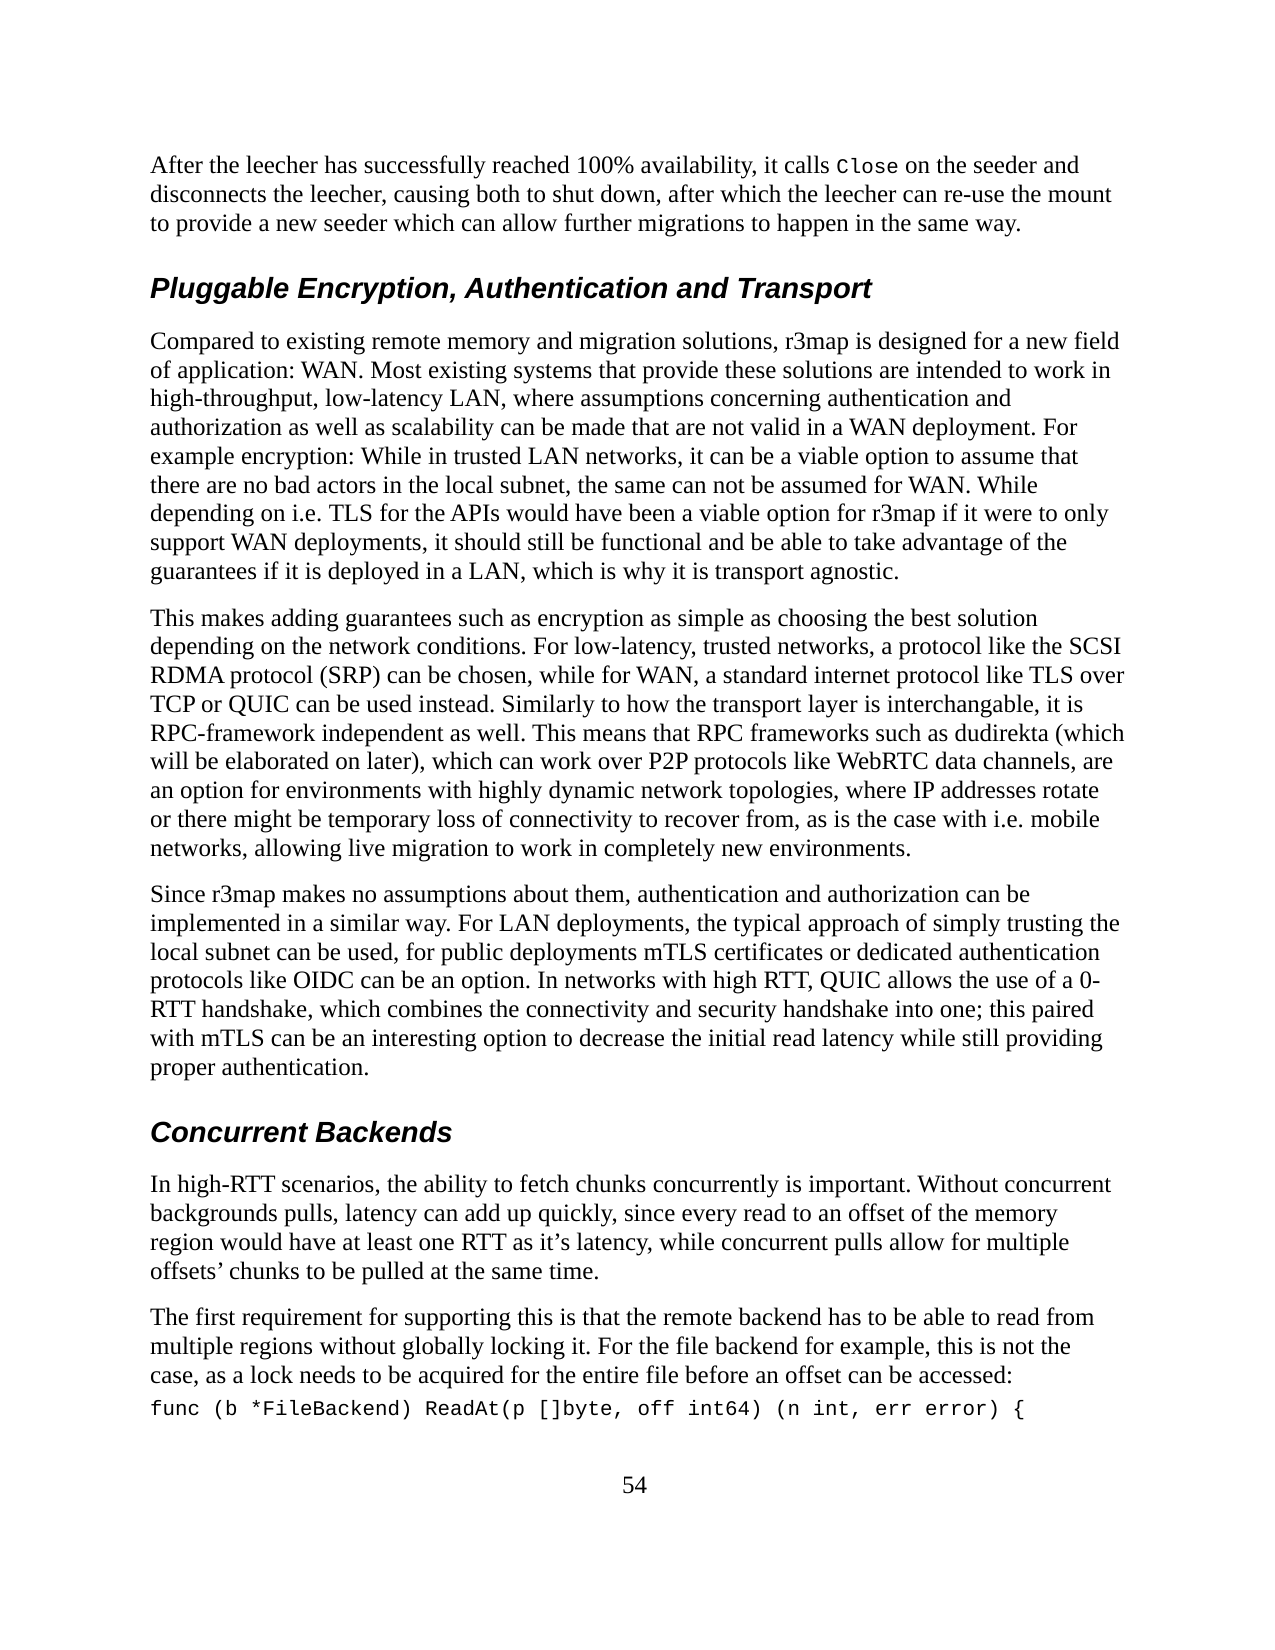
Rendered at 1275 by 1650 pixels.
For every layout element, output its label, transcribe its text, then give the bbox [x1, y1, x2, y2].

text After the leecher has successfully reached 100% availability, it calls Close on the seeder and disconnects the leecher, causing both to shut down, after which the leecher can re-use the mount to provide a new seeder which can allow further migrations to happen in the same way. [150, 150, 1125, 237]
text func (b *FileBackend) ReadAt(p []byte, off int64) (n int, err error) { [150, 1398, 1125, 1421]
text Compared to existing remote memory and migration solutions, r3map is designed for a new field of application: WAN. Most existing systems that provide these solutions are intended to work in high-throughput, low-latency LAN, where assumptions concerning authentication and authorization as well as scalability can be made that are not valid in a WAN deployment. For example encryption: While in trusted LAN networks, it can be a viable option to assume that there are no bad actors in the local subnet, the same can not be assumed for WAN. While depending on i.e. TLS for the APIs would have been a viable option for r3map if it were to only support WAN deployments, it should still be functional and be able to take advantage of the guarantees if it is deployed in a LAN, which is why it is transport agnostic. [150, 326, 1125, 585]
text The first requirement for supporting this is that the remote backend has to be able to read from multiple regions without globally locking it. For the file backend for example, this is not the case, as a lock needs to be acquired for the entire file before an offset can be accessed: [150, 1302, 1125, 1389]
text Since r3map makes no assumptions about them, authentication and authorization can be implemented in a similar way. For LAN deployments, the typical approach of simply trusting the local subnet can be used, for public deployments mTLS certificates or dedicated authentication protocols like OIDC can be an option. In networks with high RTT, QUIC allows the use of a 0-RTT handshake, which combines the connectivity and security handshake into one; this paired with mTLS can be an interesting option to decrease the initial read latency while still providing proper authentication. [150, 879, 1125, 1081]
text In high-RTT scenarios, the ability to fetch chunks concurrently is important. Without concurrent backgrounds pulls, latency can add up quickly, since every read to an offset of the memory region would have at least one RTT as it’s latency, while concurrent pulls allow for multiple offsets’ chunks to be pulled at the same time. [150, 1169, 1125, 1284]
text This makes adding guarantees such as encryption as simple as choosing the best solution depending on the network conditions. For low-latency, trusted networks, a protocol like the SCSI RDMA protocol (SRP) can be chosen, while for WAN, a standard internet protocol like TLS over TCP or QUIC can be used instead. Similarly to how the transport layer is interchangable, it is RPC-framework independent as well. This means that RPC frameworks such as dudirekta (which will be elaborated on later), which can work over P2P protocols like WebRTC data channels, are an option for environments with highly dynamic network topologies, where IP addresses rotate or there might be temporary loss of connectivity to recover from, as is the case with i.e. mobile networks, allowing live migration to work in completely new environments. [150, 603, 1125, 861]
subtitle Pluggable Encryption, Authentication and Transport [150, 271, 1125, 304]
subtitle Concurrent Backends [150, 1114, 1125, 1148]
